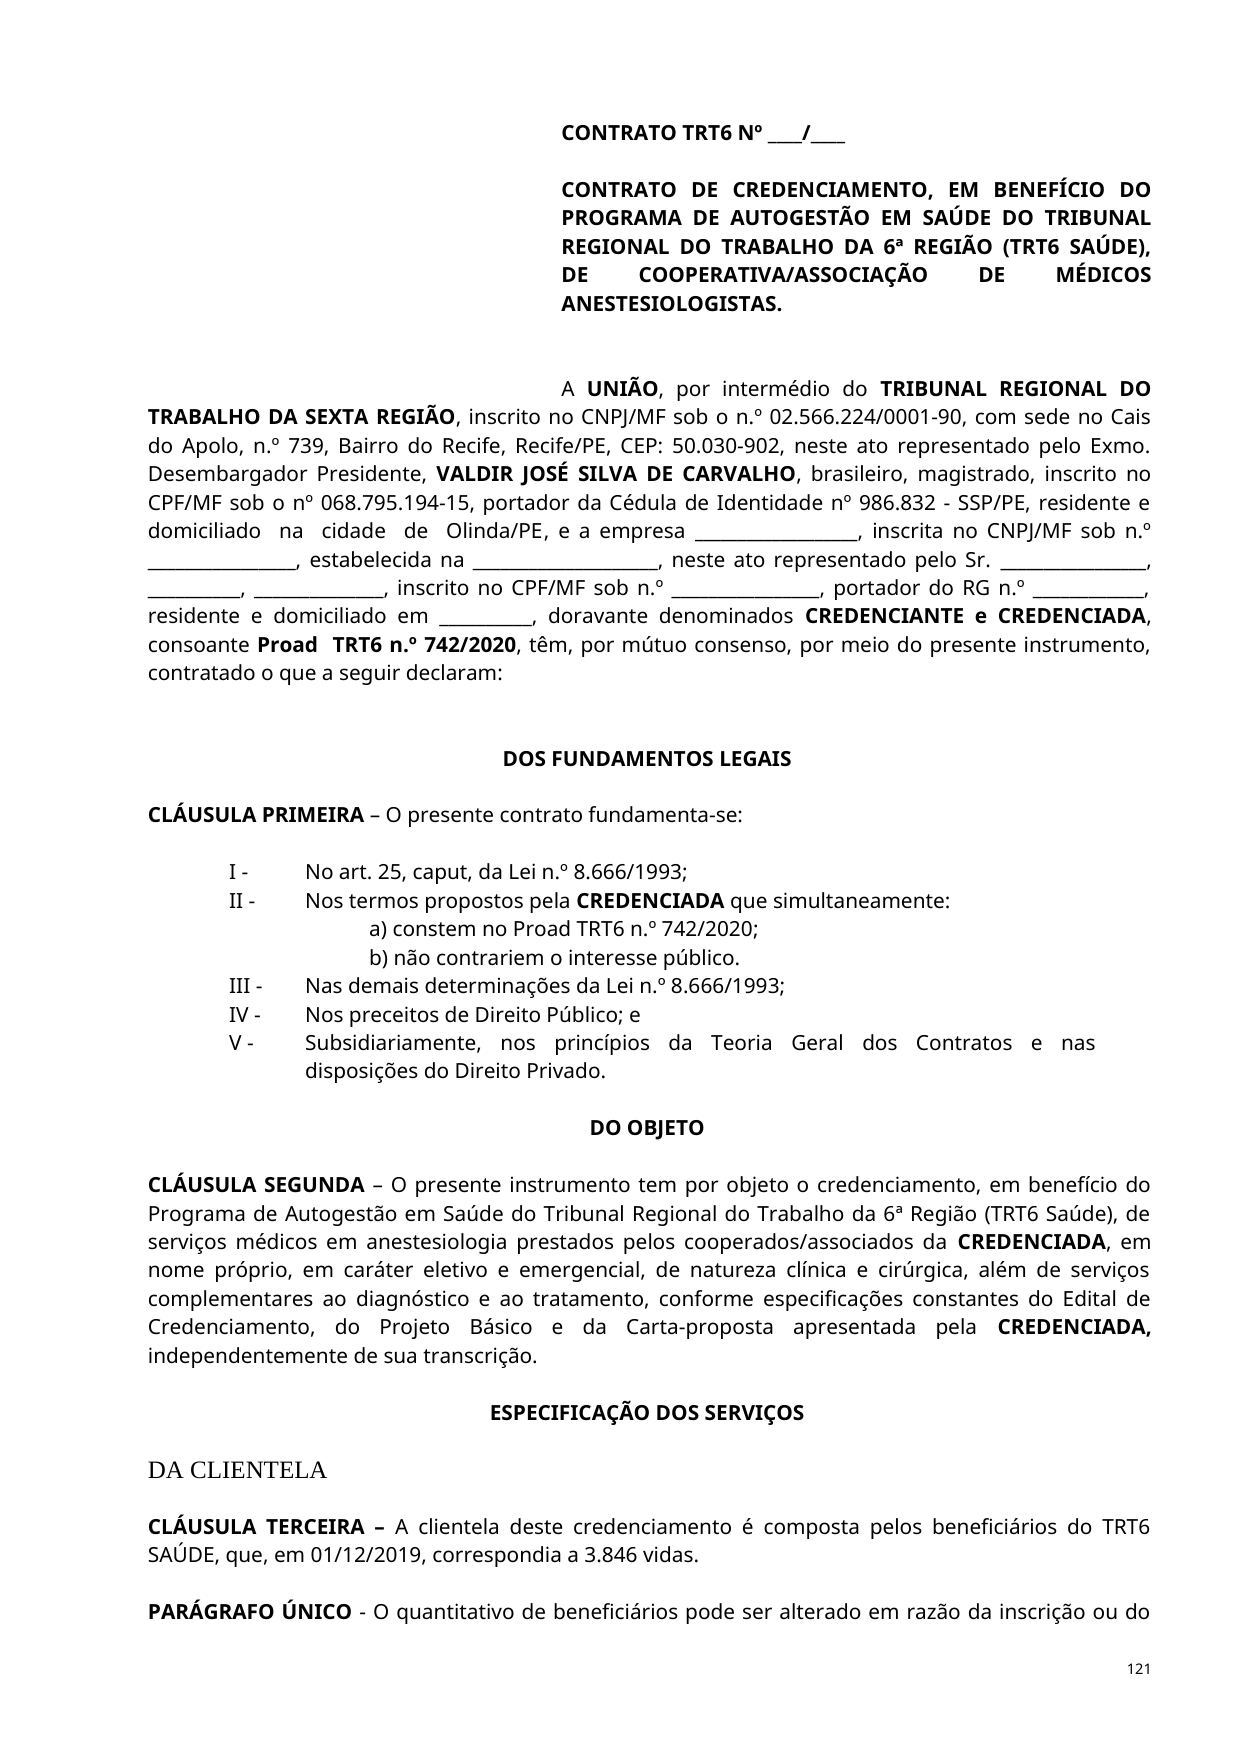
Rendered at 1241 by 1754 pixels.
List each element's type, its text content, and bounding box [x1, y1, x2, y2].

subtitle ESPECIFICAÇÃO DOS SERVIÇOS [148, 1398, 1146, 1426]
text CONTRATO TRT6 Nº ____/____ [561, 118, 1152, 147]
table_cell Subsidiariamente, nos princípios da Teoria Geral dos Contratos e nas disposições do Direito Privado. [298, 1028, 1104, 1085]
table_cell b) não contrariem o interesse público. [362, 943, 1104, 971]
text A UNIÃO, por intermédio do TRIBUNAL REGIONAL DO TRABALHO DA SEXTA REGIÃO, inscrito no CNPJ/MF sob o n.º 02.566.224/0001-90, com sede no Cais do Apolo, n.º 739, Bairro do Recife, Recife/PE, CEP: 50.030-902, neste ato representado pelo Exmo. Desembargador Presidente, VALDIR JOSÉ SILVA DE CARVALHO, brasileiro, magistrado, inscrito no CPF/MF sob o nº 068.795.194-15, portador da Cédula de Identidade nº 986.832 - SSP/PE, residente e domiciliado na cidade de Olinda/PE, e a empresa ___________________, inscrita no CNPJ/MF sob n.º ________________, estabelecida na ____________________, neste ato representado pelo Sr. _________________, __________, ______________, inscrito no CPF/MF sob n.º ________________, portador do RG n.º ____________, residente e domiciliado em __________, doravante denominados CREDENCIANTE e CREDENCIADA, consoante Proad TRT6 n.º 742/2020, têm, por mútuo consenso, por meio do presente instrumento, contratado o que a seguir declaram: [148, 374, 1152, 687]
table_cell Nas demais determinações da Lei n.º 8.666/1993; [298, 971, 1104, 1000]
table_cell IV - [222, 1000, 298, 1028]
table_cell II - [222, 886, 298, 914]
text DA CLIENTELA [148, 1455, 1152, 1483]
subtitle DO OBJETO [148, 1113, 1146, 1142]
table_cell III - [222, 971, 298, 1000]
table_header I - [222, 858, 298, 886]
table_header No art. 25, caput, da Lei n.º 8.666/1993; [298, 858, 1104, 886]
text CLÁUSULA TERCEIRA – A clientela deste credenciamento é composta pelos beneficiários do TRT6 SAÚDE, que, em 01/12/2019, correspondia a 3.846 vidas. [148, 1512, 1152, 1569]
text CLÁUSULA SEGUNDA – O presente instrumento tem por objeto o credenciamento, em benefício do Programa de Autogestão em Saúde do Tribunal Regional do Trabalho da 6ª Região (TRT6 Saúde), de serviços médicos em anestesiologia prestados pelos cooperados/associados da CREDENCIADA, em nome próprio, em caráter eletivo e emergencial, de natureza clínica e cirúrgica, além de serviços complementares ao diagnóstico e ao tratamento, conforme especificações constantes do Edital de Credenciamento, do Projeto Básico e da Carta-proposta apresentada pela CREDENCIADA, independentemente de sua transcrição. [148, 1170, 1152, 1369]
text CONTRATO DE CREDENCIAMENTO, EM BENEFÍCIO DO PROGRAMA DE AUTOGESTÃO EM SAÚDE DO TRIBUNAL REGIONAL DO TRABALHO DA 6ª REGIÃO (TRT6 SAÚDE), DE COOPERATIVA/ASSOCIAÇÃO DE MÉDICOS ANESTESIOLOGISTAS. [561, 175, 1152, 317]
subtitle CLÁUSULA PRIMEIRA – O presente contrato fundamenta-se: [148, 801, 1152, 829]
text PARÁGRAFO ÚNICO - O quantitativo de beneficiários pode ser alterado em razão da inscrição ou do [148, 1597, 1152, 1626]
table_cell a) constem no Proad TRT6 n.º 742/2020; [362, 914, 1104, 943]
table_cell Nos termos propostos pela CREDENCIADA que simultaneamente: [298, 886, 1104, 914]
table_cell V - [222, 1028, 298, 1085]
table_cell [222, 943, 362, 971]
table_cell [222, 914, 362, 943]
table_cell Nos preceitos de Direito Público; e [298, 1000, 1104, 1028]
subtitle DOS FUNDAMENTOS LEGAIS [148, 744, 1146, 772]
